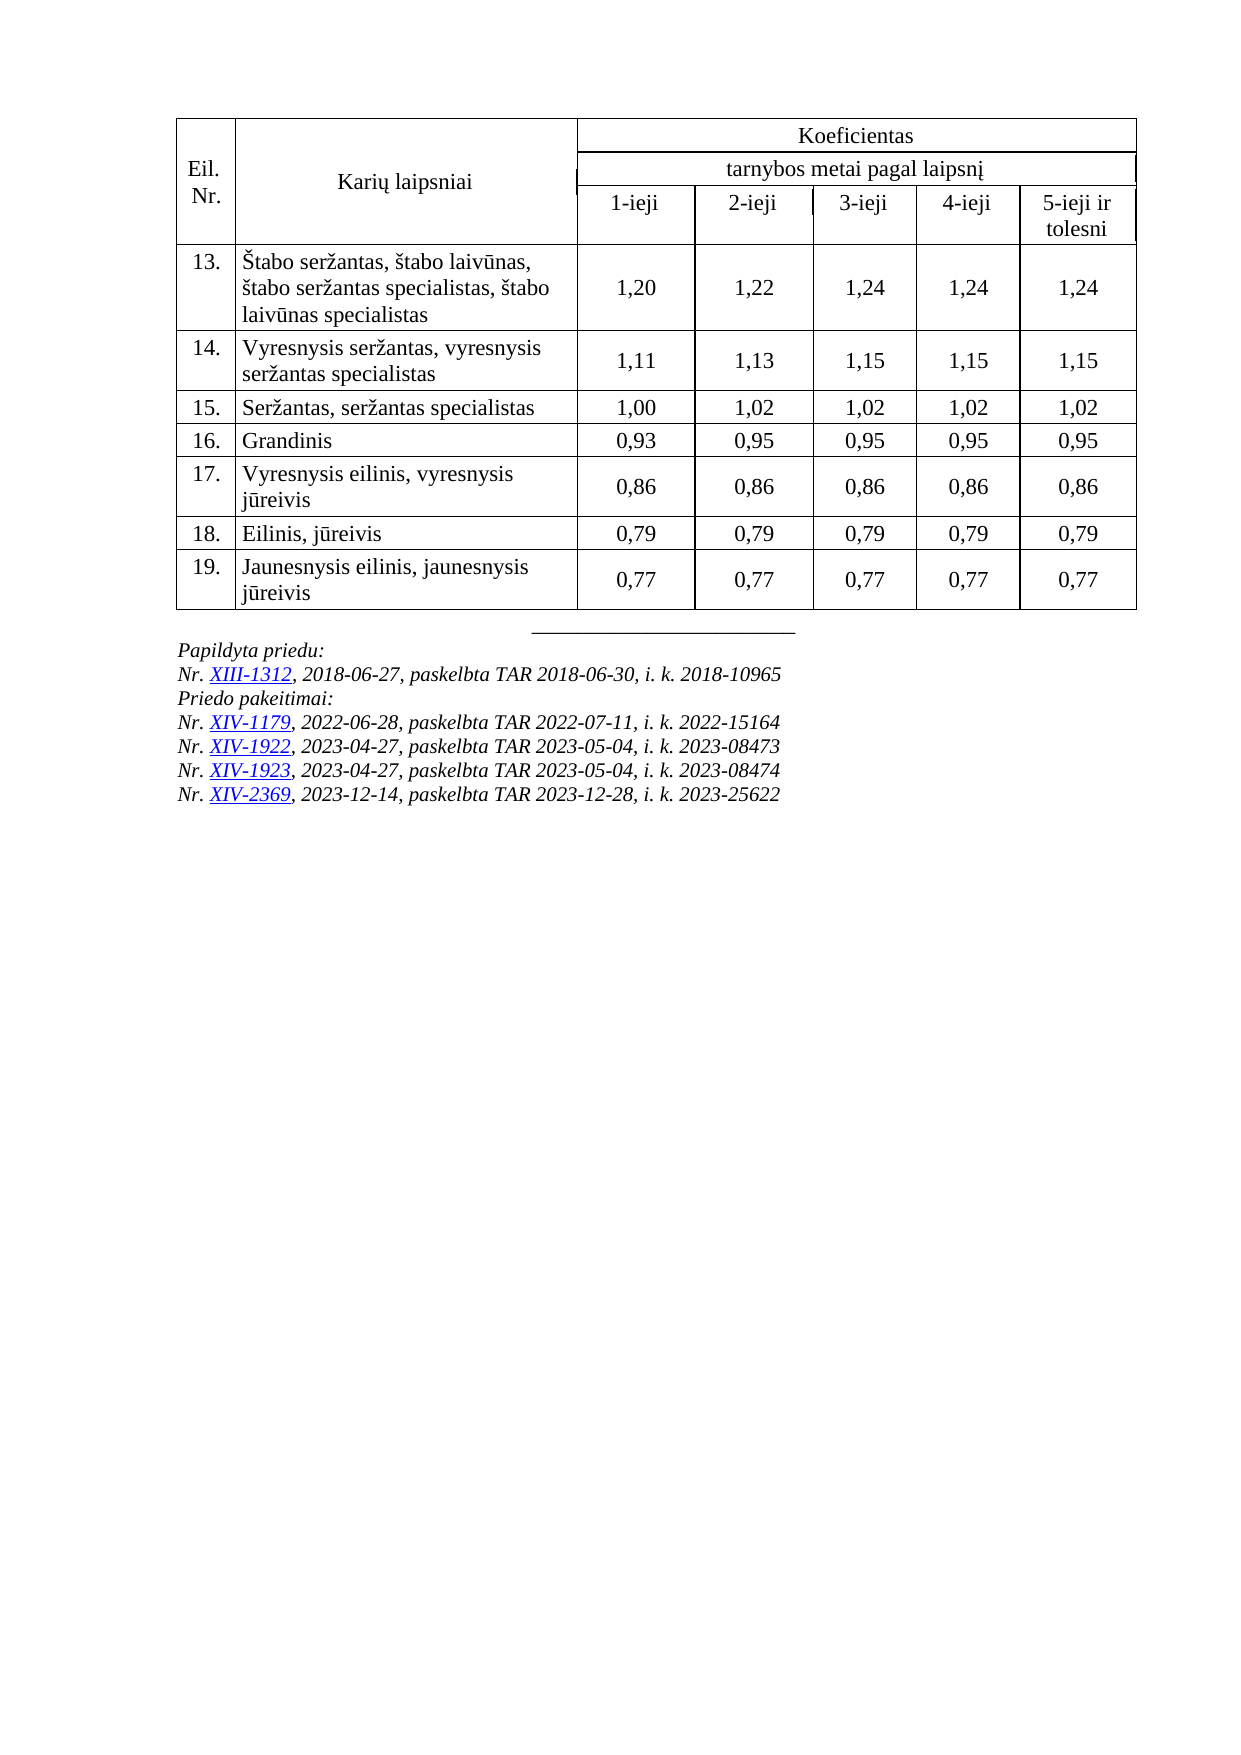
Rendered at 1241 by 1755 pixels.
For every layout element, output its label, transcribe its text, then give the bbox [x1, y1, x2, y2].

table_cell 1,02 [1021, 391, 1136, 423]
table_cell Grandinis [236, 424, 577, 456]
table_cell 14. [177, 331, 235, 390]
text Nr. XIV-1179, 2022-06-28, paskelbta TAR 2022-07-11, i. k. 2022-15164 [177, 710, 1152, 734]
table_cell 0,79 [578, 517, 694, 549]
table_cell 0,86 [578, 457, 694, 516]
table_cell 0,77 [578, 550, 694, 608]
table_cell 0,95 [814, 424, 916, 456]
table_cell 1,24 [1021, 245, 1136, 330]
table_cell 1,24 [814, 245, 916, 330]
table_cell 0,79 [814, 517, 916, 549]
table_cell 1,15 [814, 331, 916, 390]
text Nr. XIV-1923, 2023-04-27, paskelbta TAR 2023-05-04, i. k. 2023-08474 [177, 758, 1152, 782]
table_cell tarnybos metai pagal laipsnį [578, 153, 1136, 184]
table_cell 0,93 [578, 424, 694, 456]
table_cell 1,15 [917, 331, 1019, 390]
table_cell 0,77 [814, 550, 916, 608]
table_cell 17. [177, 457, 235, 516]
table_cell Vyresnysis eilinis, vyresnysis jūreivis [236, 457, 577, 516]
table_cell 0,77 [917, 550, 1019, 608]
table_cell 16. [177, 424, 235, 456]
table_cell 18. [177, 517, 235, 549]
text Priedo pakeitimai: [177, 686, 1152, 710]
table_cell 0,86 [1021, 457, 1136, 516]
table_cell 0,79 [917, 517, 1019, 549]
table_cell 15. [177, 391, 235, 423]
table_cell 0,95 [696, 424, 813, 456]
table_cell Seržantas, seržantas specialistas [236, 391, 577, 423]
table_cell 1,02 [814, 391, 916, 423]
table_cell 0,77 [696, 550, 813, 608]
table_cell 0,86 [917, 457, 1019, 516]
table_cell 0,86 [814, 457, 916, 516]
table_cell 0,77 [1021, 550, 1136, 608]
table_cell 0,95 [917, 424, 1019, 456]
table_cell 1,22 [696, 245, 813, 330]
table_cell 1,11 [578, 331, 694, 390]
table_cell 1,15 [1021, 331, 1136, 390]
table_cell 1,02 [696, 391, 813, 423]
table_header Eil. Nr. [177, 119, 235, 244]
text _______________________ [177, 609, 1152, 636]
table_cell 0,79 [1021, 517, 1136, 549]
table_cell 1-ieji [578, 186, 694, 244]
table_cell 1,02 [917, 391, 1019, 423]
table_cell Eilinis, jūreivis [236, 517, 577, 549]
text Nr. XIII-1312, 2018-06-27, paskelbta TAR 2018-06-30, i. k. 2018-10965 [177, 662, 1152, 686]
table_cell 1,20 [578, 245, 694, 330]
table_cell 13. [177, 245, 235, 330]
text Nr. XIV-2369, 2023-12-14, paskelbta TAR 2023-12-28, i. k. 2023-25622 [177, 782, 1152, 806]
table_cell 5-ieji ir tolesni [1021, 186, 1136, 244]
table_cell 0,95 [1021, 424, 1136, 456]
table_header Karių laipsniai [236, 119, 577, 244]
table_cell 0,86 [696, 457, 813, 516]
table_header Koeficientas [578, 119, 1136, 151]
table_cell 4-ieji [917, 186, 1019, 244]
table_cell 2-ieji [696, 186, 813, 244]
table_cell Vyresnysis seržantas, vyresnysis seržantas specialistas [236, 331, 577, 390]
table_cell 3-ieji [814, 186, 916, 244]
table_cell 0,79 [696, 517, 813, 549]
table_cell 1,13 [696, 331, 813, 390]
table_cell Jaunesnysis eilinis, jaunesnysis jūreivis [236, 550, 577, 608]
table_cell 1,00 [578, 391, 694, 423]
table_cell Štabo seržantas, štabo laivūnas, štabo seržantas specialistas, štabo laivūnas specialistas [236, 245, 577, 330]
table_cell 1,24 [917, 245, 1019, 330]
text Nr. XIV-1922, 2023-04-27, paskelbta TAR 2023-05-04, i. k. 2023-08473 [177, 734, 1152, 758]
text Papildyta priedu: [177, 638, 1152, 662]
table_cell 19. [177, 550, 235, 608]
